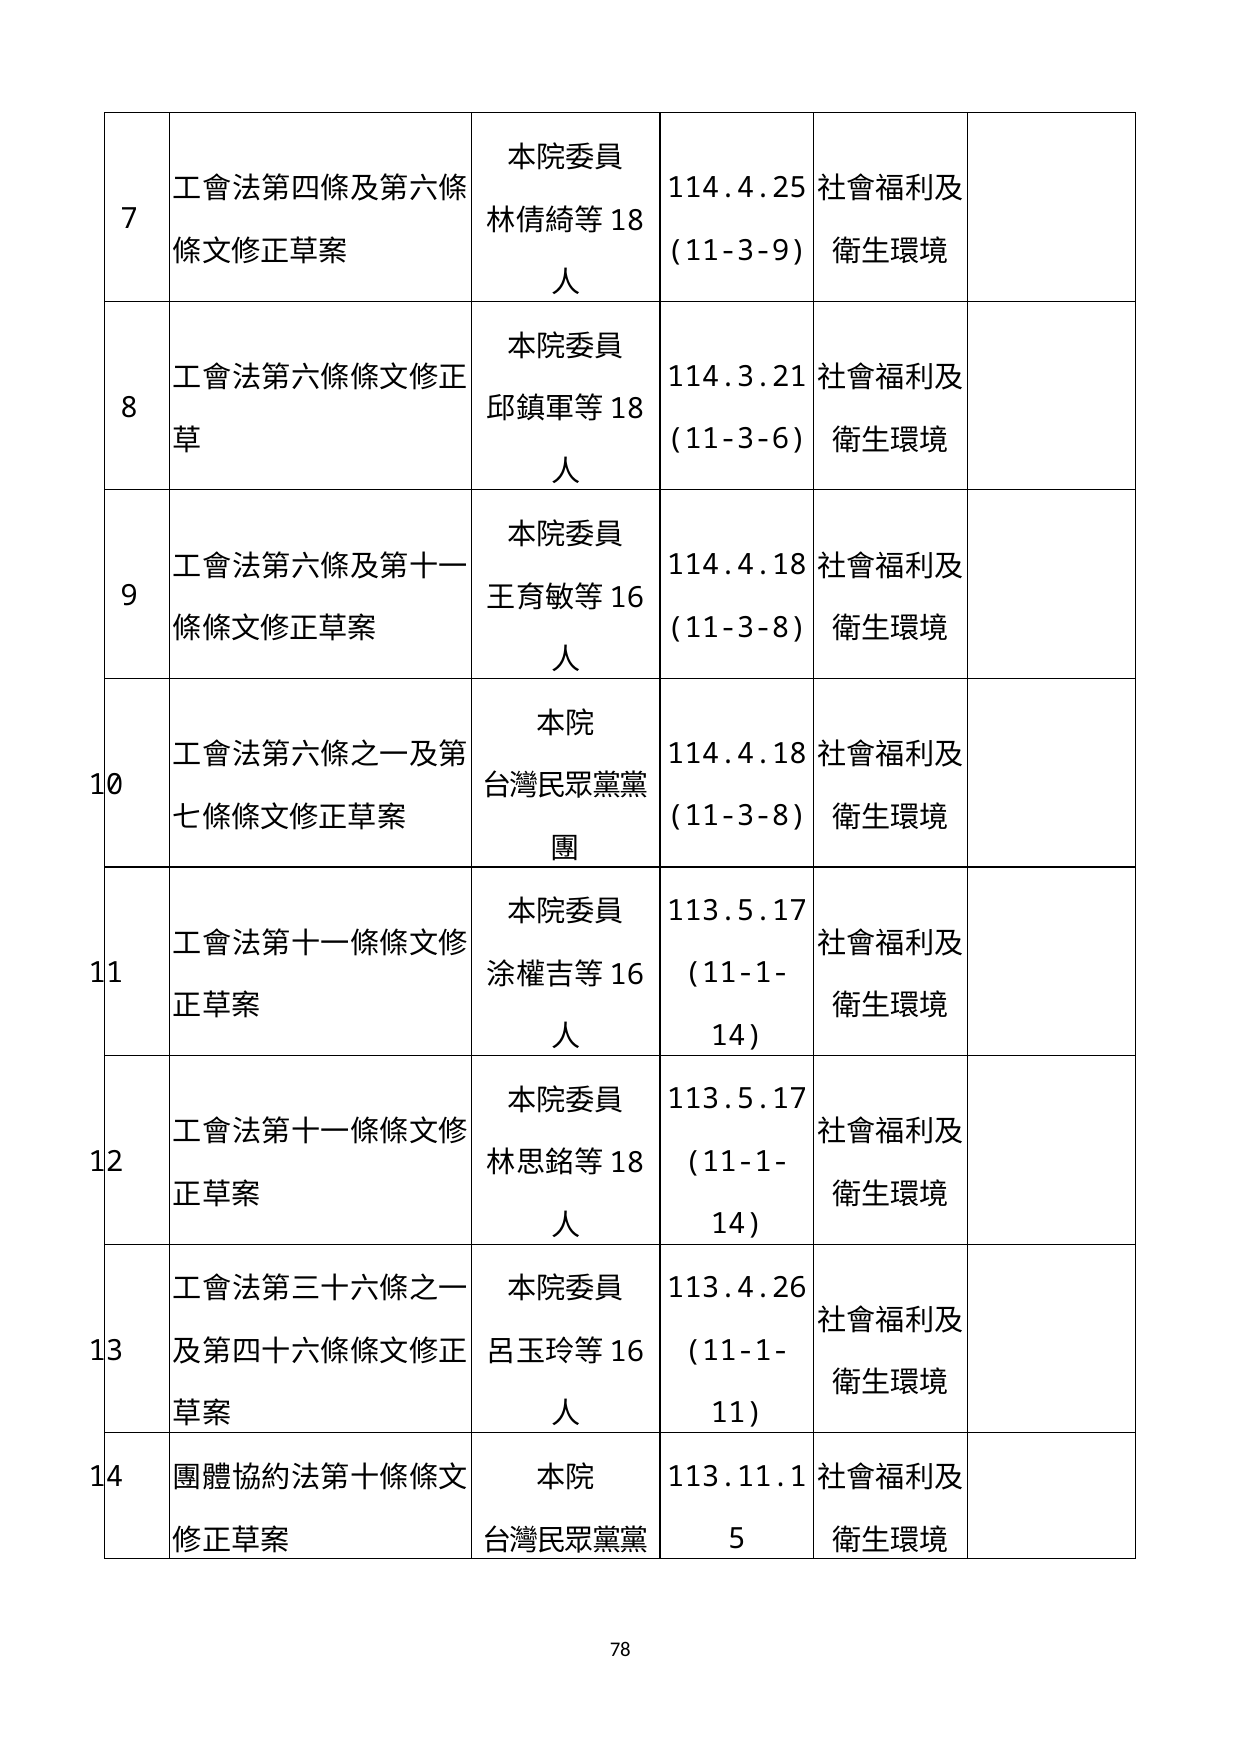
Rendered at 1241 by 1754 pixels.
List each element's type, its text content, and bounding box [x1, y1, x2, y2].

table_cell 工會法第六條條文修正草 [170, 302, 471, 489]
table_cell 本院 台灣民眾黨黨 [472, 1433, 659, 1558]
table_cell 本院委員 涂權吉等16人 [472, 868, 659, 1055]
table_cell 社會福利及衛生環境 [814, 1433, 967, 1558]
table_cell 本院 台灣民眾黨黨團 [472, 679, 659, 866]
table_cell [105, 113, 169, 301]
table_cell [968, 868, 1135, 1055]
table_cell [105, 868, 169, 1055]
table_cell [105, 679, 169, 866]
table_cell [105, 302, 169, 489]
table_cell 社會福利及衛生環境 [814, 1056, 967, 1243]
table_cell 工會法第十一條條文修正草案 [170, 1056, 471, 1243]
table_cell 社會福利及衛生環境 [814, 302, 967, 489]
table_cell 本院委員 林思銘等18人 [472, 1056, 659, 1243]
table_cell 工會法第四條及第六條條文修正草案 [170, 113, 471, 301]
table_cell 114.4.18 (11-3-8) [661, 679, 813, 866]
table_cell [968, 1433, 1135, 1558]
table_cell 113.4.26 (11-1-11) [661, 1245, 813, 1432]
table_cell [968, 679, 1135, 866]
table_cell [105, 1433, 169, 1558]
table_cell 113.11.15 [661, 1433, 813, 1558]
table_cell 工會法第六條及第十一條條文修正草案 [170, 490, 471, 678]
table_cell 社會福利及衛生環境 [814, 1245, 967, 1432]
table_cell 工會法第三十六條之一及第四十六條條文修正草案 [170, 1245, 471, 1432]
table_cell [968, 1245, 1135, 1432]
table_cell 114.3.21 (11-3-6) [661, 302, 813, 489]
table_cell [105, 1056, 169, 1243]
table_cell [968, 1056, 1135, 1243]
table_cell 114.4.18 (11-3-8) [661, 490, 813, 678]
table_cell [105, 490, 169, 678]
table_cell 本院委員 邱鎮軍等18人 [472, 302, 659, 489]
table_cell 本院委員 呂玉玲等16人 [472, 1245, 659, 1432]
table_cell 114.4.25 (11-3-9) [661, 113, 813, 301]
table_cell 113.5.17 (11-1-14) [661, 868, 813, 1055]
table_cell 社會福利及衛生環境 [814, 679, 967, 866]
table_cell 本院委員 林倩綺等18人 [472, 113, 659, 301]
table_cell 團體協約法第十條條文修正草案 [170, 1433, 471, 1558]
table_cell 社會福利及衛生環境 [814, 490, 967, 678]
table_cell 本院委員 王育敏等16人 [472, 490, 659, 678]
table_cell 工會法第六條之一及第七條條文修正草案 [170, 679, 471, 866]
table_cell 工會法第十一條條文修正草案 [170, 868, 471, 1055]
table_cell 社會福利及衛生環境 [814, 113, 967, 301]
table_cell [968, 490, 1135, 678]
table_cell [105, 1245, 169, 1432]
table_cell [968, 302, 1135, 489]
table_cell 113.5.17 (11-1-14) [661, 1056, 813, 1243]
table_cell [968, 113, 1135, 301]
table_cell 社會福利及衛生環境 [814, 868, 967, 1055]
